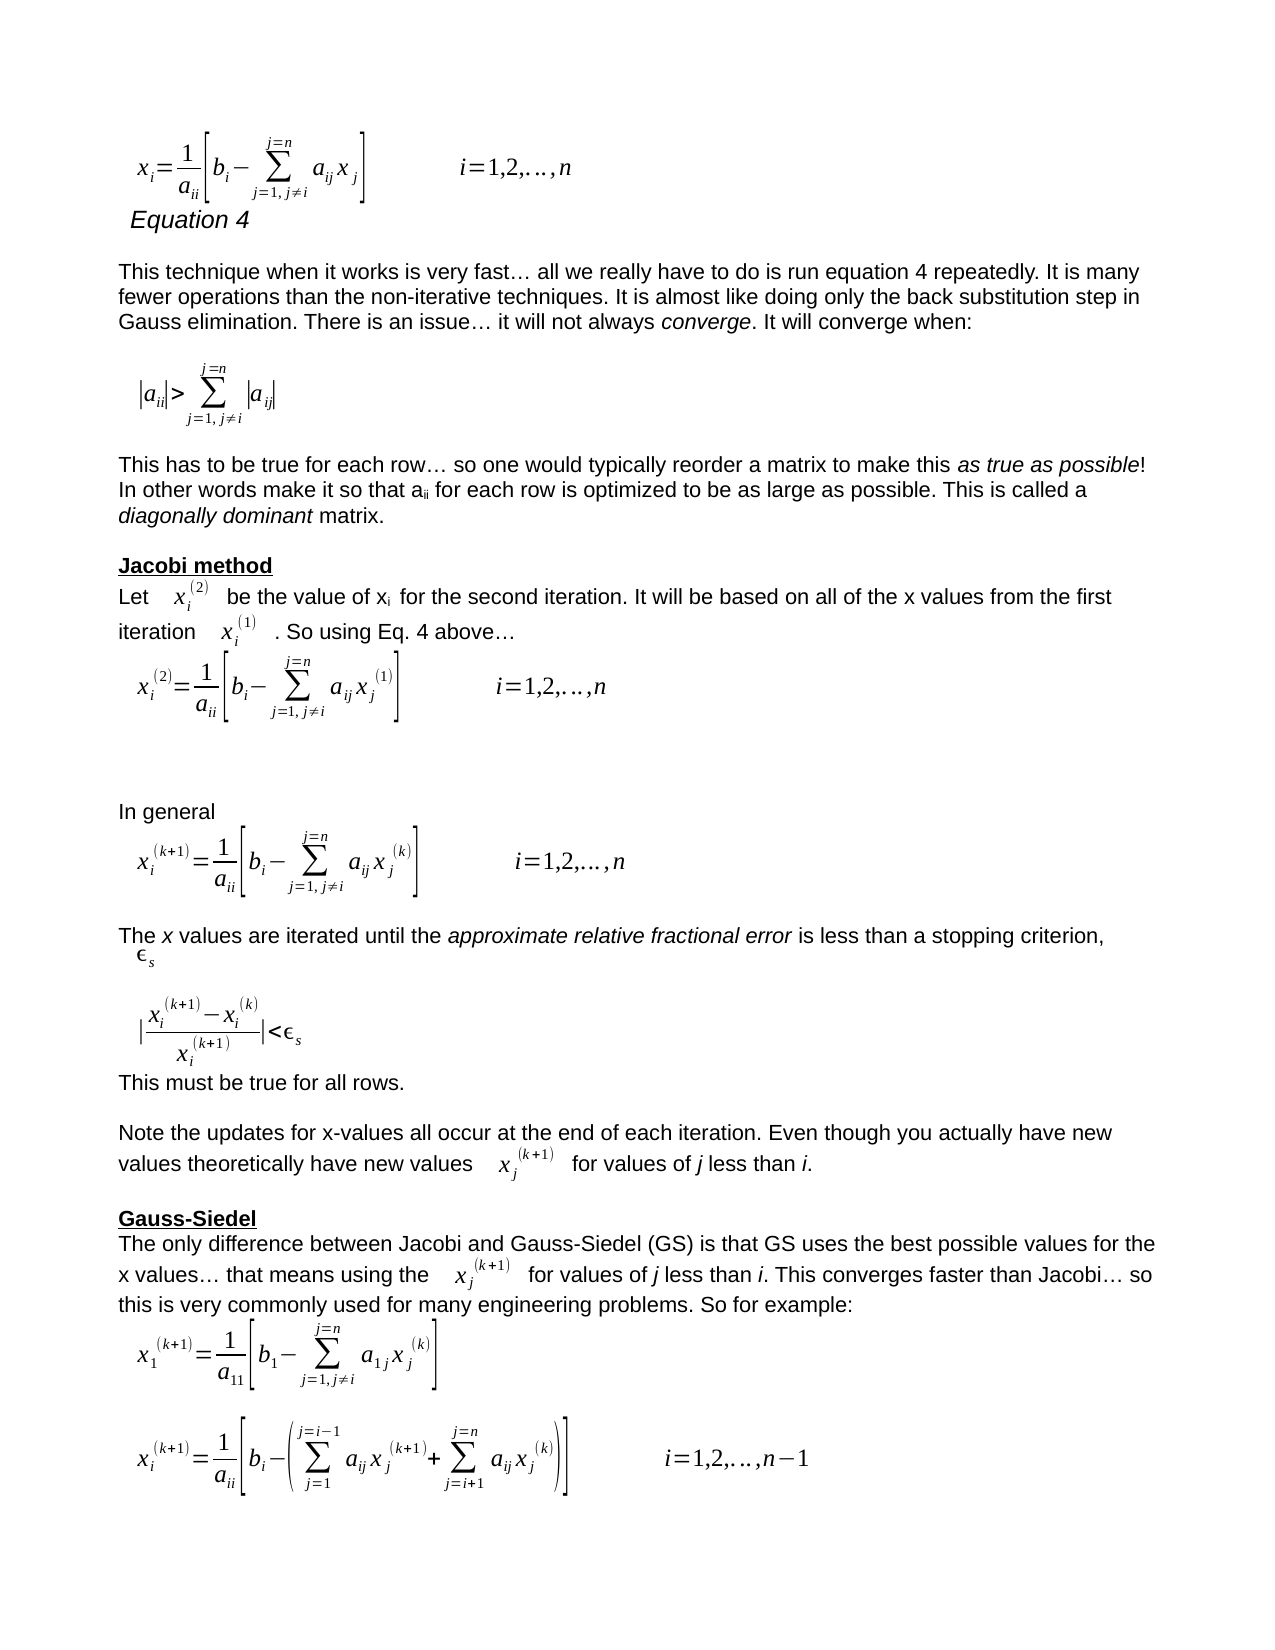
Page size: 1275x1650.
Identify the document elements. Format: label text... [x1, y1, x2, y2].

text In general [118, 799, 1157, 824]
text The x values are iterated until the approximate relative fractional error is less than a stopping criterion, [118, 923, 1157, 970]
text Note the updates for x-values all occur at the end of each iteration. Even though you actually have new values theoretically have new values for values of j less than i. [118, 1120, 1157, 1181]
text The only difference between Jacobi and Gauss-Siedel (GS) is that GS uses the best possible values for the x values… that means using the for values of j less than i. This converges faster than Jacobi… so this is very commonly used for many engineering problems. So for example: [118, 1231, 1157, 1317]
text This has to be true for each row… so one would typically reorder a matrix to make this as true as possible! In other words make it so that aii for each row is optimized to be as large as possible. This is called a diagonally dominant matrix. [118, 452, 1157, 528]
text Jacobi method [118, 553, 1157, 578]
text Let be the value of xi for the second iteration. It will be based on all of the x values from the first iteration . So using Eq. 4 above… [118, 578, 1157, 649]
text Gauss-Siedel [118, 1206, 1157, 1231]
text Equation 4 [130, 131, 577, 233]
text This must be true for all rows. [118, 1070, 1157, 1095]
text This technique when it works is very fast… all we really have to do is run equation 4 repeatedly. It is many fewer operations than the non-iterative techniques. It is almost like doing only the back substitution step in Gauss elimination. There is an issue… it will not always converge. It will converge when: [118, 259, 1157, 334]
